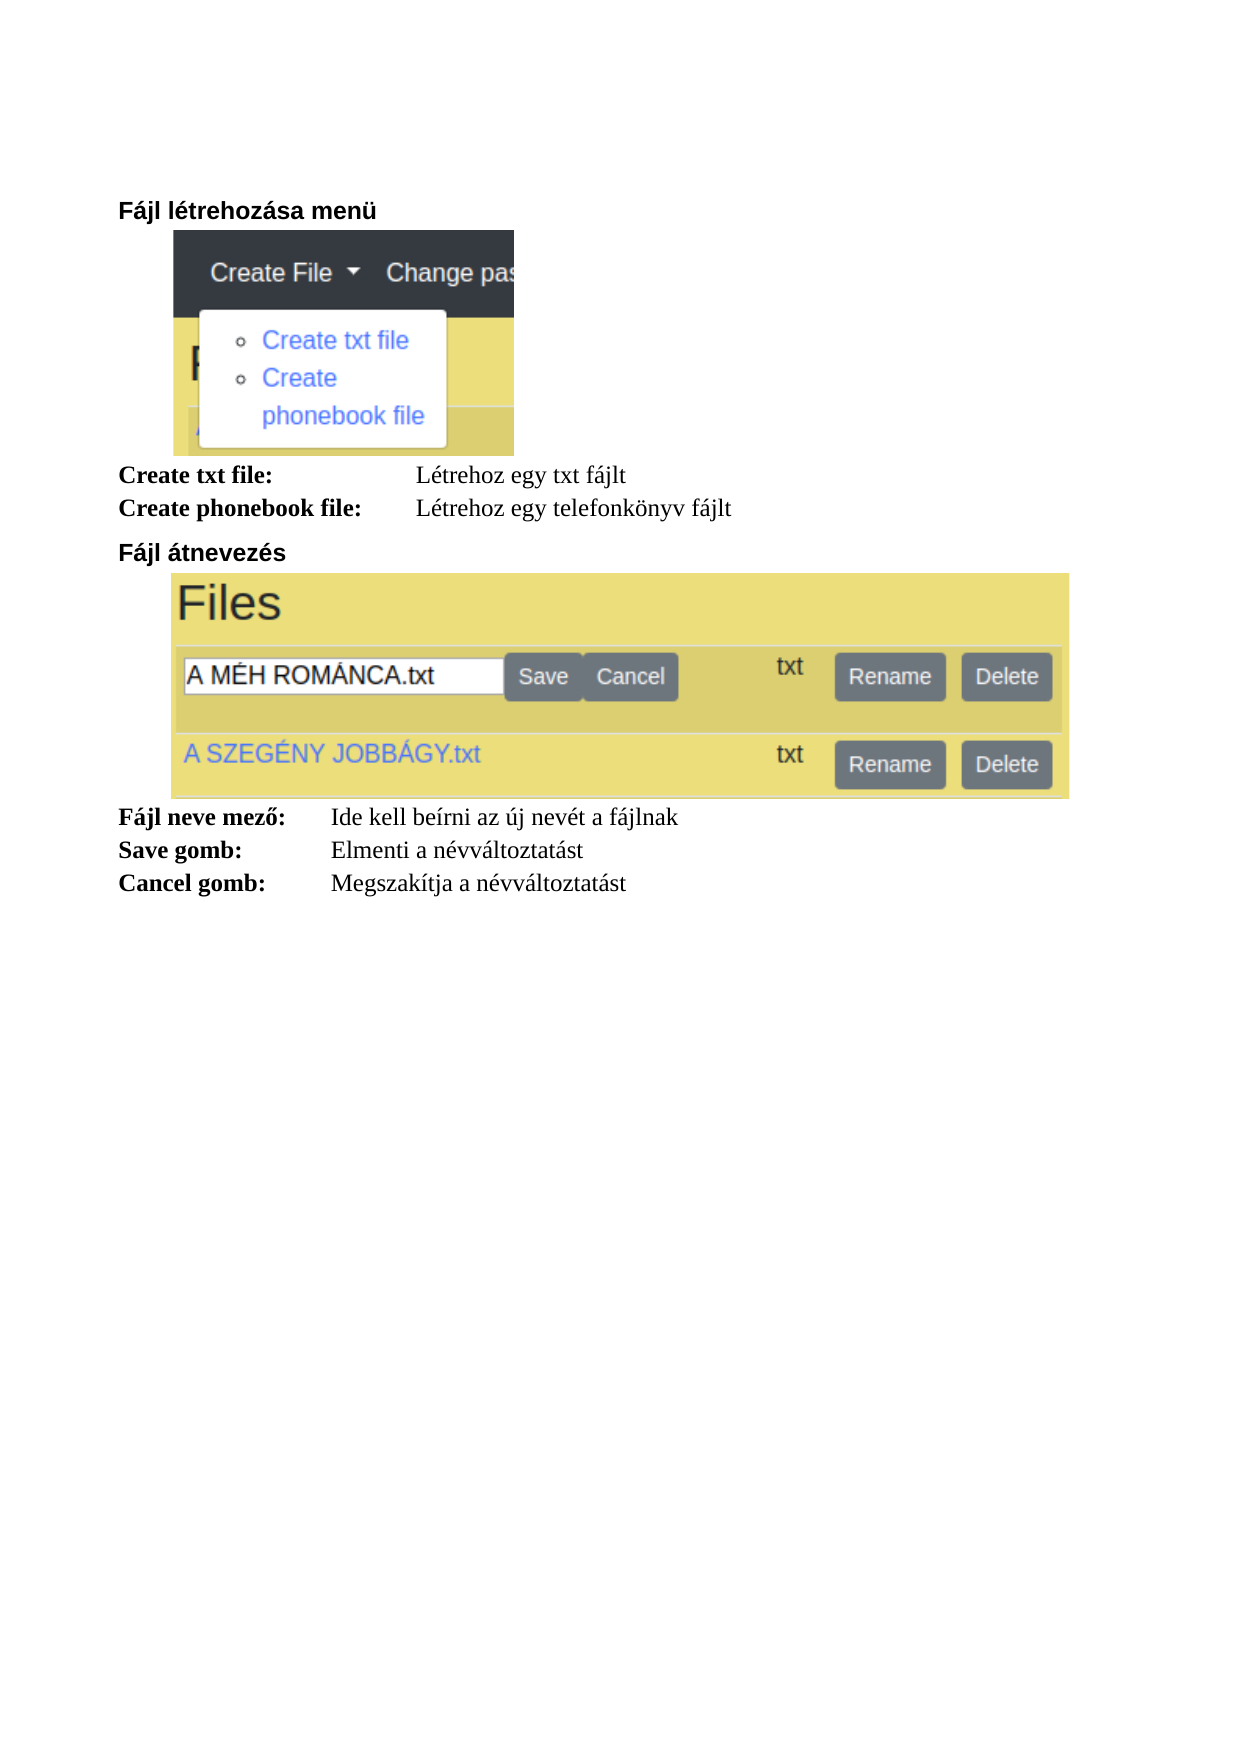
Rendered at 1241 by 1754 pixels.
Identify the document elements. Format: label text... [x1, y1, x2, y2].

subtitle Fájl átnevezés [118, 538, 1122, 567]
text Fájl neve mező: Ide kell beírni az új nevét a fájlnak [118, 799, 1122, 831]
text Create txt file: Létrehoz egy txt fájlt [118, 456, 1122, 488]
text Cancel gomb: Megszakítja a névváltoztatást [118, 868, 1122, 897]
subtitle Fájl létrehozása menü [118, 196, 1122, 224]
text Create phonebook file: Létrehoz egy telefonkönyv fájlt [118, 493, 1122, 522]
text Save gomb: Elmenti a névváltoztatást [118, 835, 1122, 864]
picture [171, 573, 1070, 799]
picture [173, 230, 514, 456]
